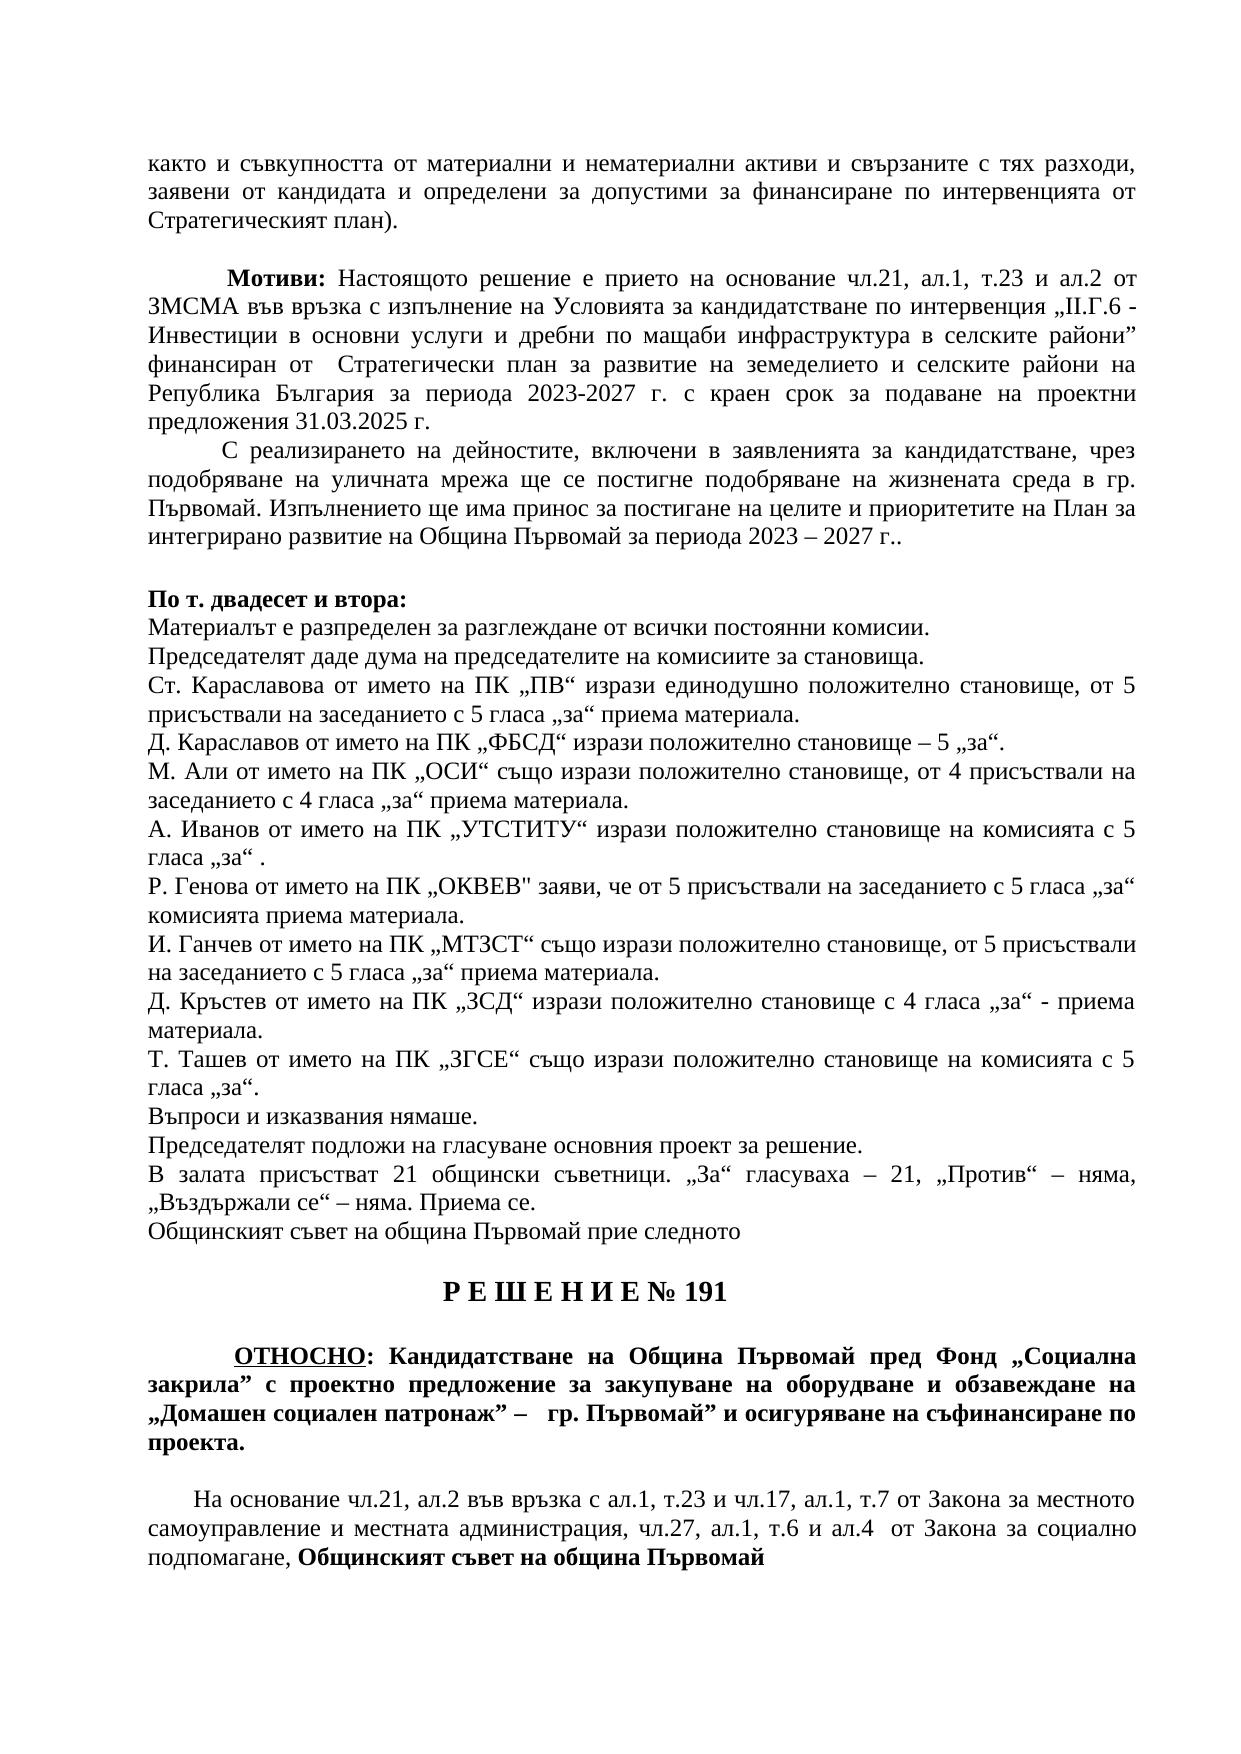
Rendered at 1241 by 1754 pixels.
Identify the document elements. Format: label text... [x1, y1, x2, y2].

text Въпроси и изказвания нямаше. [148, 1101, 1137, 1130]
text С реализирането на дейностите, включени в заявленията за кандидатстване, чрез подобряване на уличната мрежа ще се постигне подобряване на жизнената среда в гр. Първомай. Изпълнението ще има принос за постигане на целите и приоритетите на План за интегрирано развитие на Община Първомай за периода 2023 – 2027 г.. [148, 435, 1137, 550]
text По т. двадесет и втора: [148, 584, 1137, 612]
text Ст. Караславова от името на ПК „ПВ“ изрази единодушно положително становище, от 5 присъствали на заседанието с 5 гласа „за“ приема материала. [148, 670, 1137, 727]
text Р. Генова от името на ПК „ОКВЕВ" заяви, че от 5 присъствали на заседанието с 5 гласа „за“ комисията приема материала. [148, 871, 1137, 929]
text Председателят подложи на гласуване основния проект за решение. [148, 1130, 1137, 1159]
text Д. Кръстев от името на ПК „ЗСД“ изрази положително становище с 4 гласа „за“ - приема материала. [148, 986, 1137, 1044]
text Материалът е разпределен за разглеждане от всички постоянни комисии. [148, 612, 1137, 641]
text В залата присъстват 21 общински съветници. „За“ гласуваха – 21, „Против“ – няма, „Въздържали се“ – няма. Приема се. [148, 1159, 1137, 1216]
text М. Али от името на ПК „ОСИ“ също изрази положително становище, от 4 присъствали на заседанието с 4 гласа „за“ приема материала. [148, 756, 1137, 814]
text както и съвкупността от материални и нематериални активи и свързаните с тях разходи, заявени от кандидата и определени за допустими за финансиране по интервенцията от Стратегическият план). [148, 148, 1137, 234]
text А. Иванов от името на ПК „УТСТИТУ“ изрази положително становище на комисията с 5 гласа „за“ . [148, 814, 1137, 871]
text Председателят даде дума на председателите на комисиите за становища. [148, 641, 1137, 670]
text Д. Караславов от името на ПК „ФБСД“ изрази положително становище – 5 „за“. [148, 727, 1137, 756]
text На основание чл.21, ал.2 във връзка с ал.1, т.23 и чл.17, ал.1, т.7 от Закона за местното самоуправление и местната администрация, чл.27, ал.1, т.6 и ал.4 от Закона за социално подпомагане, Общинският съвет на община Първомай [148, 1484, 1137, 1571]
text ОТНОСНО: Кандидатстване на Община Първомай пред Фонд „Социална закрила” с проектно предложение за закупуване на оборудване и обзавеждане на „Домашен социален патронаж” – гр. Първомай” и осигуряване на съфинансиране по проекта. [148, 1341, 1137, 1456]
text Р Е Ш Е Н И Е № 191 [443, 1274, 1137, 1307]
text Мотиви: Настоящото решение е прието на основание чл.21, ал.1, т.23 и ал.2 от ЗМСМА във връзка с изпълнение на Условията за кандидатстване по интервенция „II.Г.6 - Инвестиции в основни услуги и дребни по мащаби инфраструктура в селските райони” финансиран от Стратегически план за развитие на земеделието и селските райони на Република България за периода 2023-2027 г. с краен срок за подаване на проектни предложения 31.03.2025 г. [148, 263, 1137, 435]
text Общинският съвет на община Първомай прие следното [148, 1216, 1137, 1245]
text И. Ганчев от името на ПК „МТЗСТ“ също изрази положително становище, от 5 присъствали на заседанието с 5 гласа „за“ приема материала. [148, 929, 1137, 986]
text Т. Ташев от името на ПК „ЗГСЕ“ също изрази положително становище на комисията с 5 гласа „за“. [148, 1044, 1137, 1101]
